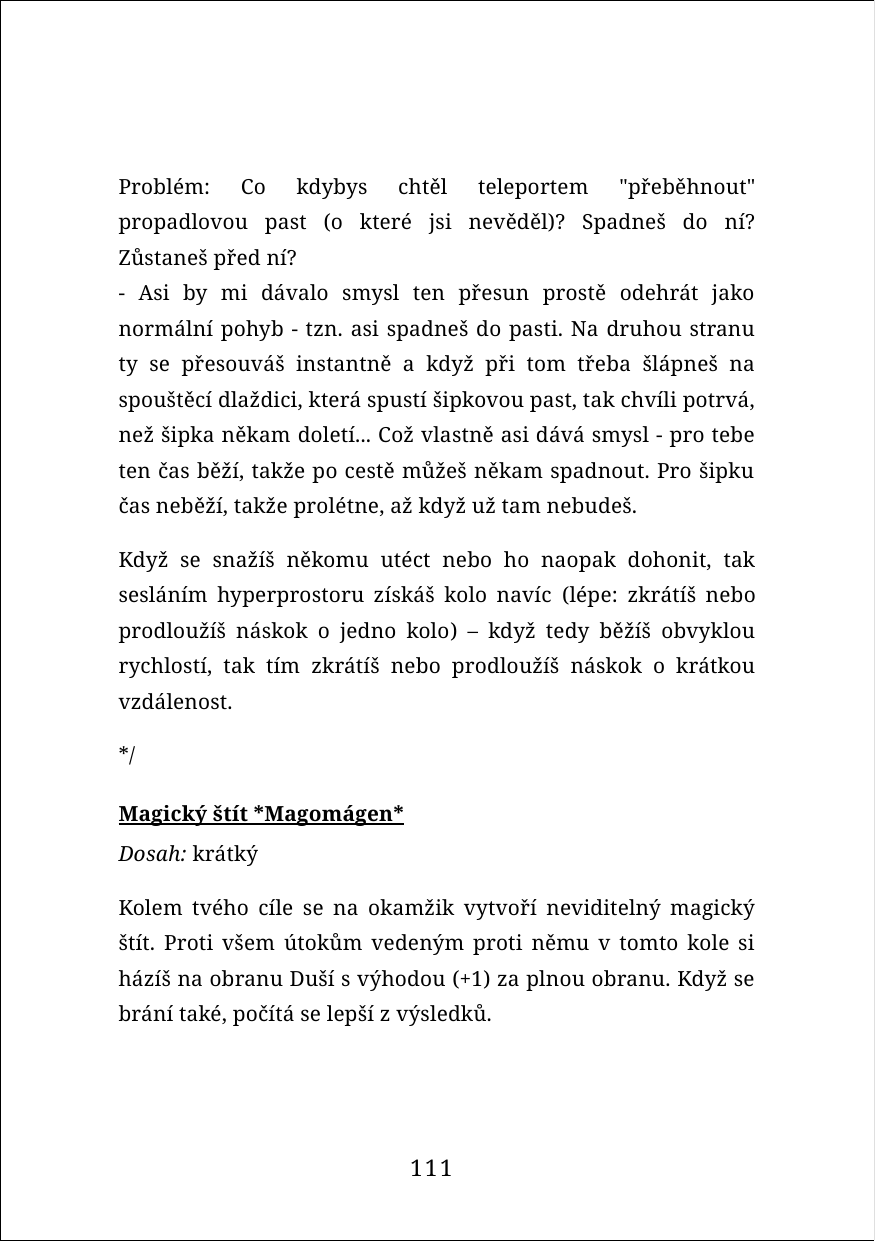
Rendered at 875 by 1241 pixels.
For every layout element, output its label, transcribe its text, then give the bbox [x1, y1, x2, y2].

text Dosah: krátký [118, 839, 756, 868]
text Když se snažíš někomu utéct nebo ho naopak dohonit, tak sesláním hyperprostoru získáš kolo navíc (lépe: zkrátíš nebo prodloužíš náskok o jedno kolo) – když tedy běžíš obvyklou rychlostí, tak tím zkrátíš nebo prodloužíš náskok o krátkou vzdálenost. [118, 545, 756, 715]
text Kolem tvého cíle se na okamžik vytvoří neviditelný magický štít. Proti všem útokům vedeným proti němu v tomto kole si házíš na obranu Duší s výhodou (+1) za plnou obranu. Když se brání také, počítá se lepší z výsledků. [118, 893, 756, 1028]
subtitle Magický štít *Magomágen* [118, 799, 756, 828]
text */ [118, 740, 756, 768]
text Problém: Co kdybys chtěl teleportem "přeběhnout" propadlovou past (o které jsi nevěděl)? Spadneš do ní? Zůstaneš před ní? - Asi by mi dávalo smysl ten přesun prostě odehrát jako normální pohyb - tzn. asi spadneš do pasti. Na druhou stranu ty se přesouváš instantně a když při tom třeba šlápneš na spouštěcí dlaždici, která spustí šipkovou past, tak chvíli potrvá, než šipka někam doletí... Což vlastně asi dává smysl - pro tebe ten čas běží, takže po cestě můžeš někam spadnout. Pro šipku čas neběží, takže prolétne, až když už tam nebudeš. [118, 172, 756, 520]
